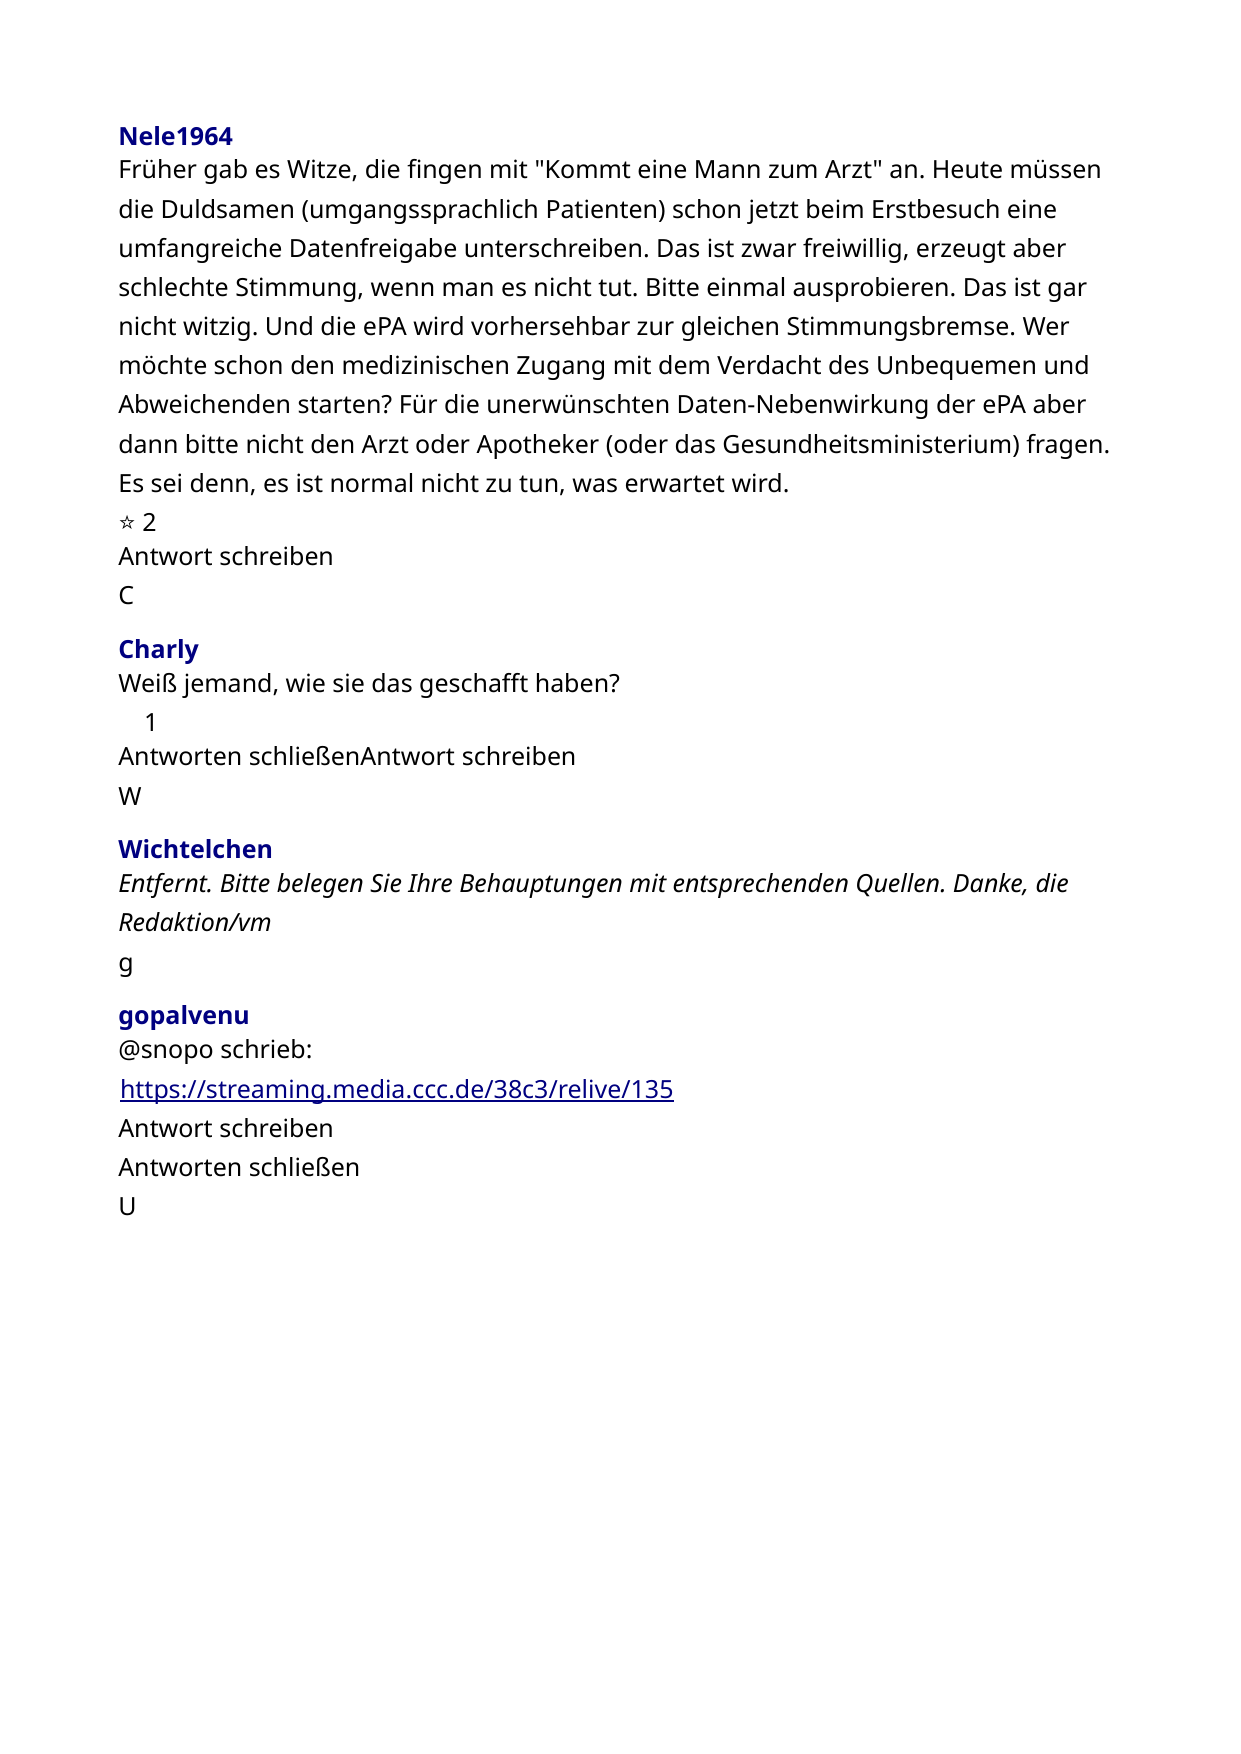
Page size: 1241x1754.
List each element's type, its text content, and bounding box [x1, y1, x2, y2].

text @snopo schrieb: [118, 1032, 1122, 1066]
text Antwort schreiben [118, 539, 1122, 573]
subtitle Wichtelchen [118, 832, 1122, 866]
text Früher gab es Witze, die fingen mit "Kommt eine Mann zum Arzt" an. Heute müssen die Duldsamen (umgangssprachlich Patienten) schon jetzt beim Erstbesuch eine umfangreiche Datenfreigabe unterschreiben. Das ist zwar freiwillig, erzeugt aber schlechte Stimmung, wenn man es nicht tut. Bitte einmal ausprobieren. Das ist gar nicht witzig. Und die ePA wird vorhersehbar zur gleichen Stimmungsbremse. Wer möchte schon den medizinischen Zugang mit dem Verdacht des Unbequemen und Abweichenden starten? Für die unerwünschten Daten-Nebenwirkung der ePA aber dann bitte nicht den Arzt oder Apotheker (oder das Gesundheitsministerium) fragen. Es sei denn, es ist normal nicht zu tun, was erwartet wird. [118, 152, 1122, 499]
text 🤨 1 [118, 705, 1122, 739]
text Weiß jemand, wie sie das geschafft haben? [118, 666, 1122, 700]
subtitle gopalvenu [118, 998, 1122, 1032]
text g [118, 944, 1122, 978]
text C [118, 578, 1122, 612]
text U [118, 1189, 1122, 1223]
text Entfernt. Bitte belegen Sie Ihre Behauptungen mit entsprechenden Quellen. Danke, die Redaktion/vm [118, 866, 1122, 939]
subtitle Charly [118, 632, 1122, 666]
text ⭐️ 2 [118, 505, 1122, 539]
text W [118, 778, 1122, 812]
subtitle Nele1964 [118, 118, 1122, 152]
text Antworten schließenAntwort schreiben [118, 739, 1122, 773]
text Antwort schreiben [118, 1110, 1122, 1144]
text https://streaming.media.ccc.de/38c3/relive/135 [118, 1071, 1122, 1105]
text Antworten schließen [118, 1149, 1122, 1184]
